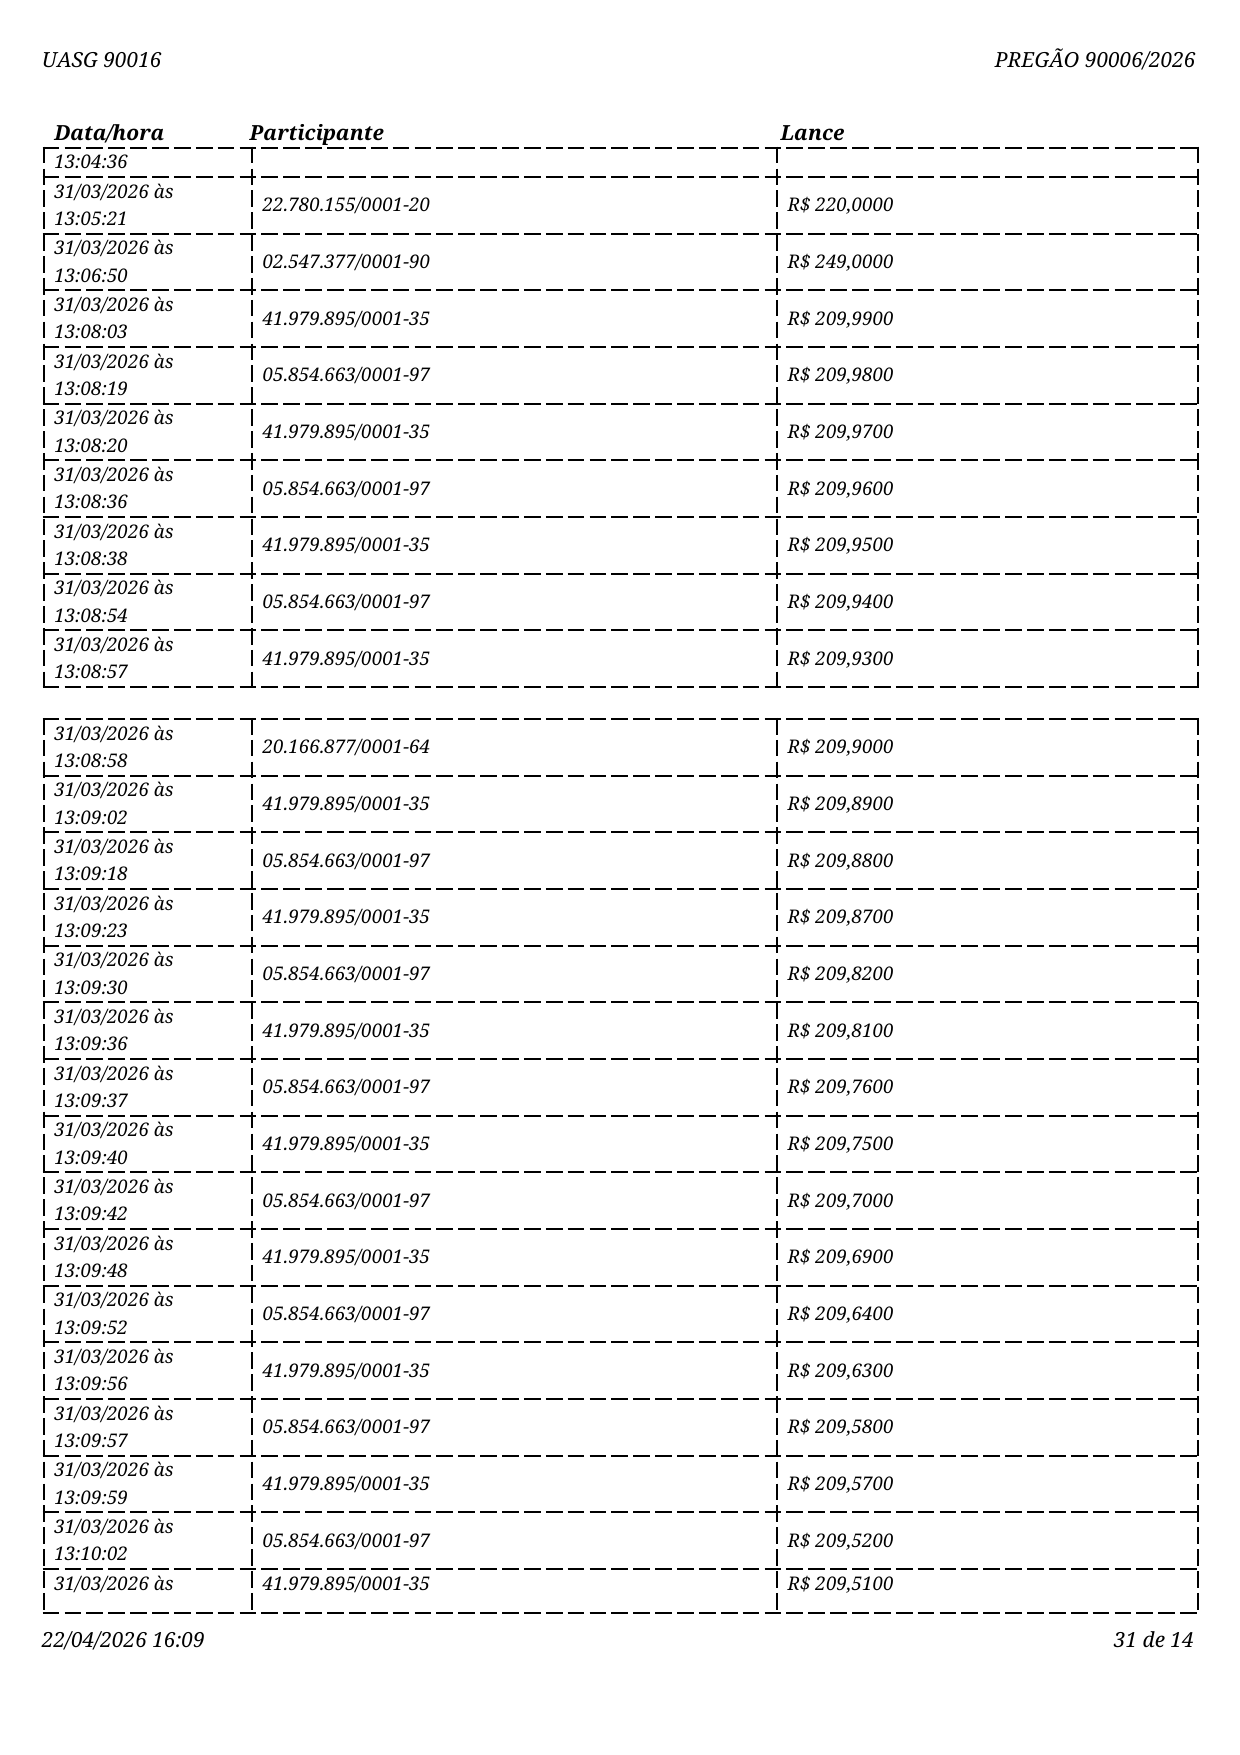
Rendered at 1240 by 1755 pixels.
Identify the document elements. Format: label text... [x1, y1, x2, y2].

table_cell 31/03/2026 às 13:08:20 [44, 403, 252, 459]
table_cell 05.854.663/0001-97 [252, 1058, 777, 1114]
table_cell 05.854.663/0001-97 [252, 945, 777, 1001]
table_cell 31/03/2026 às 13:09:18 [44, 831, 252, 888]
table_cell 41.979.895/0001-35 [252, 289, 777, 346]
table_cell 41.979.895/0001-35 [252, 1341, 777, 1398]
table_cell [777, 147, 1198, 176]
table_cell R$ 209,9300 [777, 629, 1198, 686]
table_cell 05.854.663/0001-97 [252, 1511, 777, 1568]
table_cell 41.979.895/0001-35 [252, 775, 777, 831]
table_cell 31/03/2026 às 13:09:59 [44, 1455, 252, 1511]
table_cell 31/03/2026 às [44, 1568, 252, 1612]
table_cell 41.979.895/0001-35 [252, 1115, 777, 1171]
table_cell 31/03/2026 às 13:09:02 [44, 775, 252, 831]
table_cell 41.979.895/0001-35 [252, 888, 777, 944]
table_cell 31/03/2026 às 13:09:30 [44, 945, 252, 1001]
table_cell 31/03/2026 às 13:10:02 [44, 1511, 252, 1568]
table_cell 31/03/2026 às 13:05:21 [44, 176, 252, 233]
table_cell 31/03/2026 às 13:09:57 [44, 1398, 252, 1454]
table_cell 13:04:36 [44, 147, 252, 176]
table_cell R$ 209,5200 [777, 1511, 1198, 1568]
table_cell 31/03/2026 às 13:09:48 [44, 1228, 252, 1284]
table_cell R$ 209,8800 [777, 831, 1198, 888]
table_cell 41.979.895/0001-35 [252, 516, 777, 573]
table_cell 05.854.663/0001-97 [252, 1171, 777, 1228]
table_cell R$ 209,8100 [777, 1001, 1198, 1058]
table_header 31/03/2026 às 13:08:58 [44, 718, 252, 774]
table_cell R$ 209,5800 [777, 1398, 1198, 1454]
table_cell 05.854.663/0001-97 [252, 459, 777, 516]
table_cell 31/03/2026 às 13:06:50 [44, 233, 252, 289]
table_cell 31/03/2026 às 13:08:54 [44, 573, 252, 629]
table_cell R$ 209,8200 [777, 945, 1198, 1001]
table_cell 31/03/2026 às 13:09:56 [44, 1341, 252, 1398]
table_cell 31/03/2026 às 13:09:36 [44, 1001, 252, 1058]
table_cell R$ 209,5700 [777, 1455, 1198, 1511]
table_cell 31/03/2026 às 13:08:19 [44, 346, 252, 403]
table_cell R$ 209,9800 [777, 346, 1198, 403]
table_cell 31/03/2026 às 13:08:38 [44, 516, 252, 573]
table_cell 41.979.895/0001-35 [252, 1228, 777, 1284]
table_cell R$ 209,8700 [777, 888, 1198, 944]
table_cell R$ 249,0000 [777, 233, 1198, 289]
table_cell R$ 209,9400 [777, 573, 1198, 629]
table_cell 41.979.895/0001-35 [252, 1001, 777, 1058]
table_header 20.166.877/0001-64 [252, 718, 777, 774]
table_cell 31/03/2026 às 13:09:52 [44, 1285, 252, 1341]
table_cell R$ 209,9700 [777, 403, 1198, 459]
table_cell R$ 209,5100 [777, 1568, 1198, 1612]
table_cell R$ 209,8900 [777, 775, 1198, 831]
table_cell 31/03/2026 às 13:08:03 [44, 289, 252, 346]
table_cell 05.854.663/0001-97 [252, 831, 777, 888]
table_cell 41.979.895/0001-35 [252, 1455, 777, 1511]
table_cell 41.979.895/0001-35 [252, 629, 777, 686]
table_header R$ 209,9000 [777, 718, 1198, 774]
table_cell R$ 209,6300 [777, 1341, 1198, 1398]
table_cell R$ 209,7500 [777, 1115, 1198, 1171]
table_cell 05.854.663/0001-97 [252, 1285, 777, 1341]
table_cell R$ 209,6900 [777, 1228, 1198, 1284]
table_cell R$ 220,0000 [777, 176, 1198, 233]
table_cell 41.979.895/0001-35 [252, 403, 777, 459]
table_cell R$ 209,7600 [777, 1058, 1198, 1114]
table_cell R$ 209,9900 [777, 289, 1198, 346]
table_cell [252, 147, 777, 176]
table_cell 05.854.663/0001-97 [252, 346, 777, 403]
table_cell 31/03/2026 às 13:09:23 [44, 888, 252, 944]
table_cell 05.854.663/0001-97 [252, 573, 777, 629]
table_cell 31/03/2026 às 13:08:57 [44, 629, 252, 686]
table_cell 41.979.895/0001-35 [252, 1568, 777, 1612]
table_cell R$ 209,9600 [777, 459, 1198, 516]
table_cell 02.547.377/0001-90 [252, 233, 777, 289]
table_cell 31/03/2026 às 13:09:42 [44, 1171, 252, 1228]
table_cell 31/03/2026 às 13:09:40 [44, 1115, 252, 1171]
table_cell R$ 209,6400 [777, 1285, 1198, 1341]
table_cell 05.854.663/0001-97 [252, 1398, 777, 1454]
table_cell 31/03/2026 às 13:09:37 [44, 1058, 252, 1114]
table_cell 31/03/2026 às 13:08:36 [44, 459, 252, 516]
table_cell R$ 209,7000 [777, 1171, 1198, 1228]
table_cell 22.780.155/0001-20 [252, 176, 777, 233]
table_cell R$ 209,9500 [777, 516, 1198, 573]
